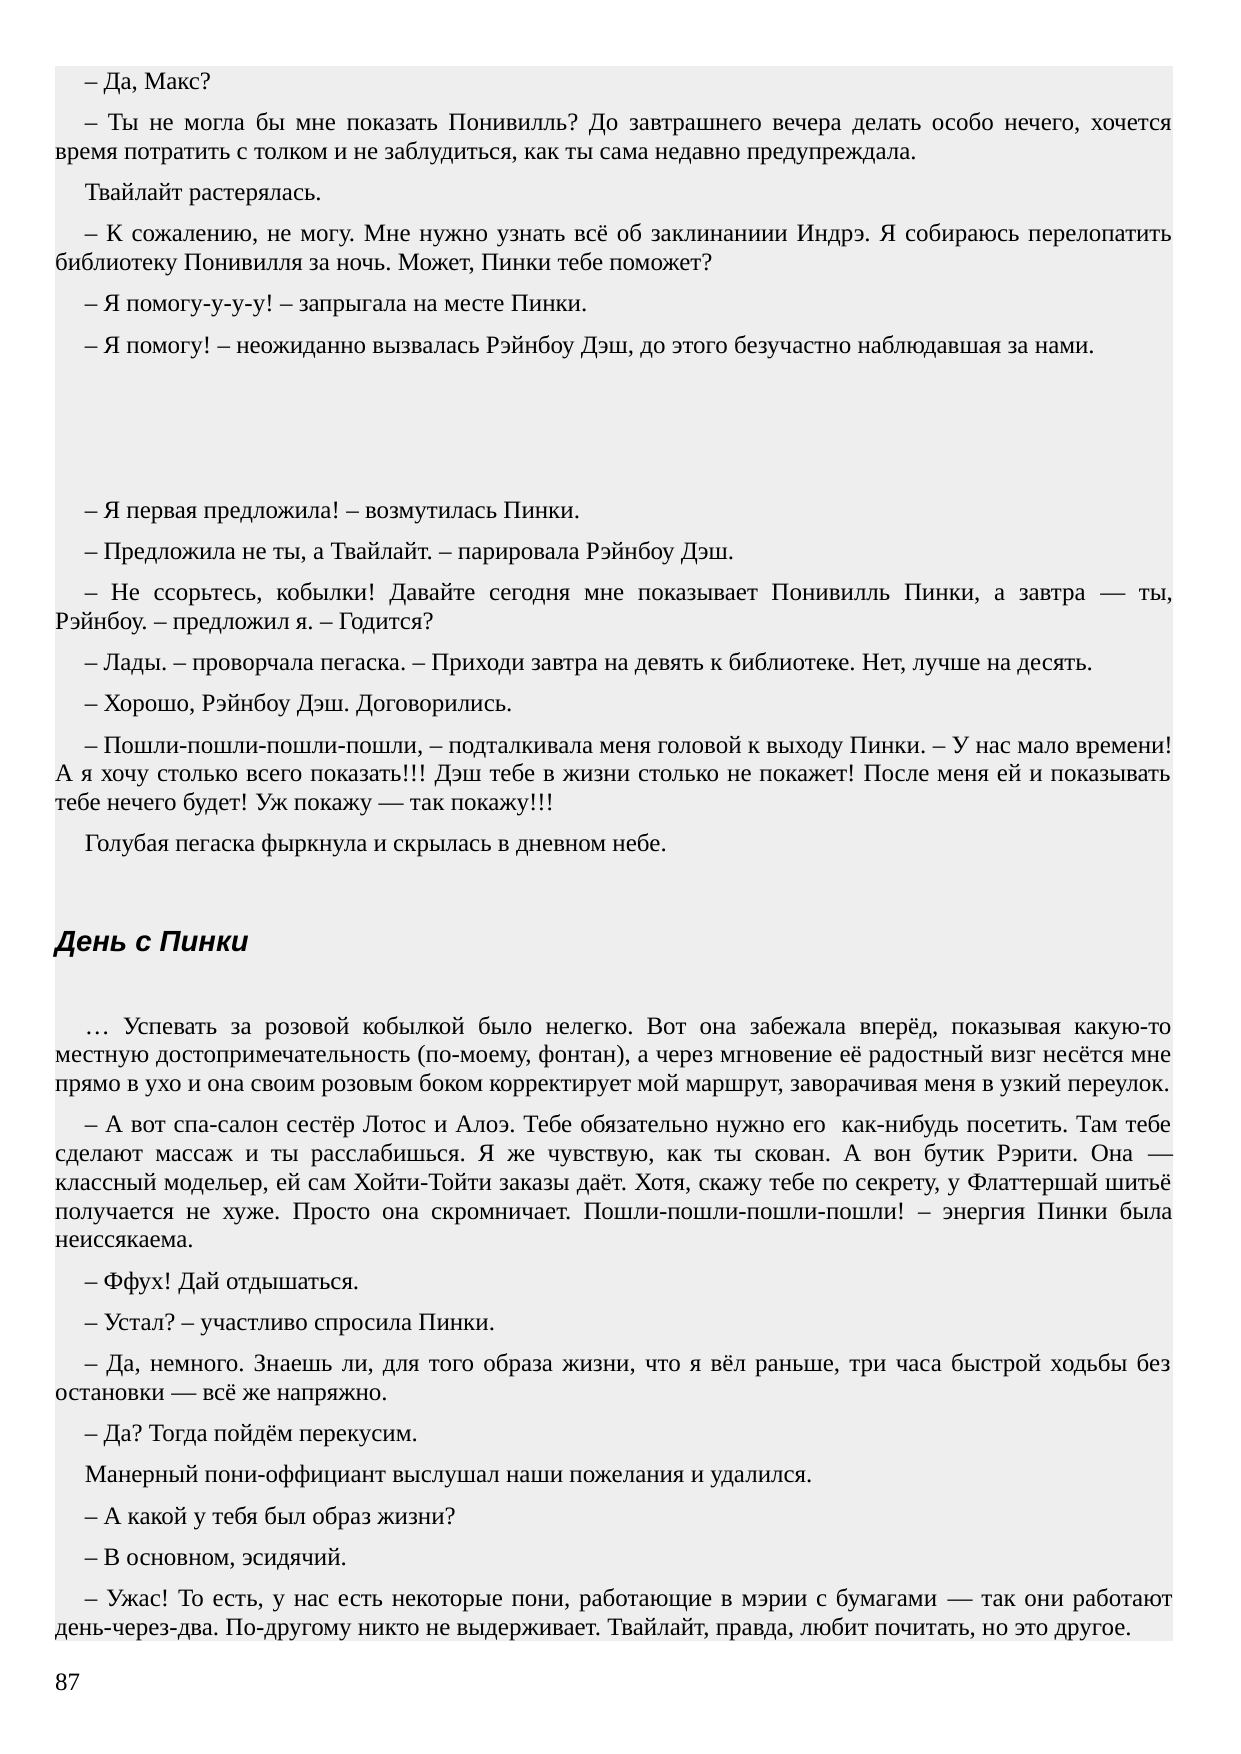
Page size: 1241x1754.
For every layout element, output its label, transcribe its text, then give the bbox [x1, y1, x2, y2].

text – Лады. – проворчала пегаска. – Приходи завтра на девять к библиотеке. Нет, лучше на десять. [55, 647, 1173, 676]
text – А вот спа-салон сестёр Лотос и Алоэ. Тебе обязательно нужно его как-нибудь посетить. Там тебе сделают массаж и ты расслабишься. Я же чувствую, как ты скован. А вон бутик Рэрити. Она — классный модельер, ей сам Хойти-Тойти заказы даёт. Хотя, скажу тебе по секрету, у Флаттершай шитьё получается не хуже. Просто она скромничает. Пошли-пошли-пошли-пошли! – энергия Пинки была неиссякаема. [55, 1109, 1173, 1253]
text Голубая пегаска фыркнула и скрылась в дневном небе. [55, 828, 1173, 857]
text – Предложила не ты, а Твайлайт. – парировала Рэйнбоу Дэш. [55, 536, 1173, 565]
text – Да, Макс? [55, 66, 1173, 95]
text – Ффух! Дай отдышаться. [55, 1266, 1173, 1294]
subtitle День с Пинки [55, 923, 1173, 957]
text – Хорошо, Рэйнбоу Дэш. Договорились. [55, 688, 1173, 717]
text – Пошли-пошли-пошли-пошли, – подталкивала меня головой к выходу Пинки. – У нас мало времени! А я хочу столько всего показать!!! Дэш тебе в жизни столько не покажет! После меня ей и показывать тебе нечего будет! Уж покажу — так покажу!!! [55, 730, 1173, 816]
text – Не ссорьтесь, кобылки! Давайте сегодня мне показывает Понивилль Пинки, а завтра — ты, Рэйнбоу. – предложил я. – Годится? [55, 577, 1173, 635]
text Манерный пони-оффициант выслушал наши пожелания и удалился. [55, 1459, 1173, 1488]
text – Да? Тогда пойдём перекусим. [55, 1418, 1173, 1447]
text – Я первая предложила! – возмутилась Пинки. [55, 495, 1173, 523]
text – А какой у тебя был образ жизни? [55, 1501, 1173, 1529]
text … Успевать за розовой кобылкой было нелегко. Вот она забежала вперёд, показывая какую-то местную достопримечательность (по-моему, фонтан), а через мгновение её радостный визг несётся мне прямо в ухо и она своим розовым боком корректирует мой маршрут, заворачивая меня в узкий переулок. [55, 1011, 1173, 1097]
text – Я помогу-у-у-у! – запрыгала на месте Пинки. [55, 288, 1173, 317]
text – К сожалению, не могу. Мне нужно узнать всё об заклинаниии Индрэ. Я собираюсь перелопатить библиотеку Понивилля за ночь. Может, Пинки тебе поможет? [55, 218, 1173, 276]
text – В основном, эсидячий. [55, 1542, 1173, 1571]
text Твайлайт растерялась. [55, 177, 1173, 206]
text – Ужас! То есть, у нас есть некоторые пони, работающие в мэрии с бумагами — так они работают день-через-два. По-другому никто не выдерживает. Твайлайт, правда, любит почитать, но это другое. [55, 1583, 1173, 1641]
text – Я помогу! – неожиданно вызвалась Рэйнбоу Дэш, до этого безучастно наблюдавшая за нами. [55, 330, 1173, 358]
text – Ты не могла бы мне показать Понивилль? До завтрашнего вечера делать особо нечего, хочется время потратить с толком и не заблудиться, как ты сама недавно предупреждала. [55, 107, 1173, 165]
text – Да, немного. Знаешь ли, для того образа жизни, что я вёл раньше, три часа быстрой ходьбы без остановки — всё же напряжно. [55, 1348, 1173, 1406]
text – Устал? – участливо спросила Пинки. [55, 1307, 1173, 1336]
